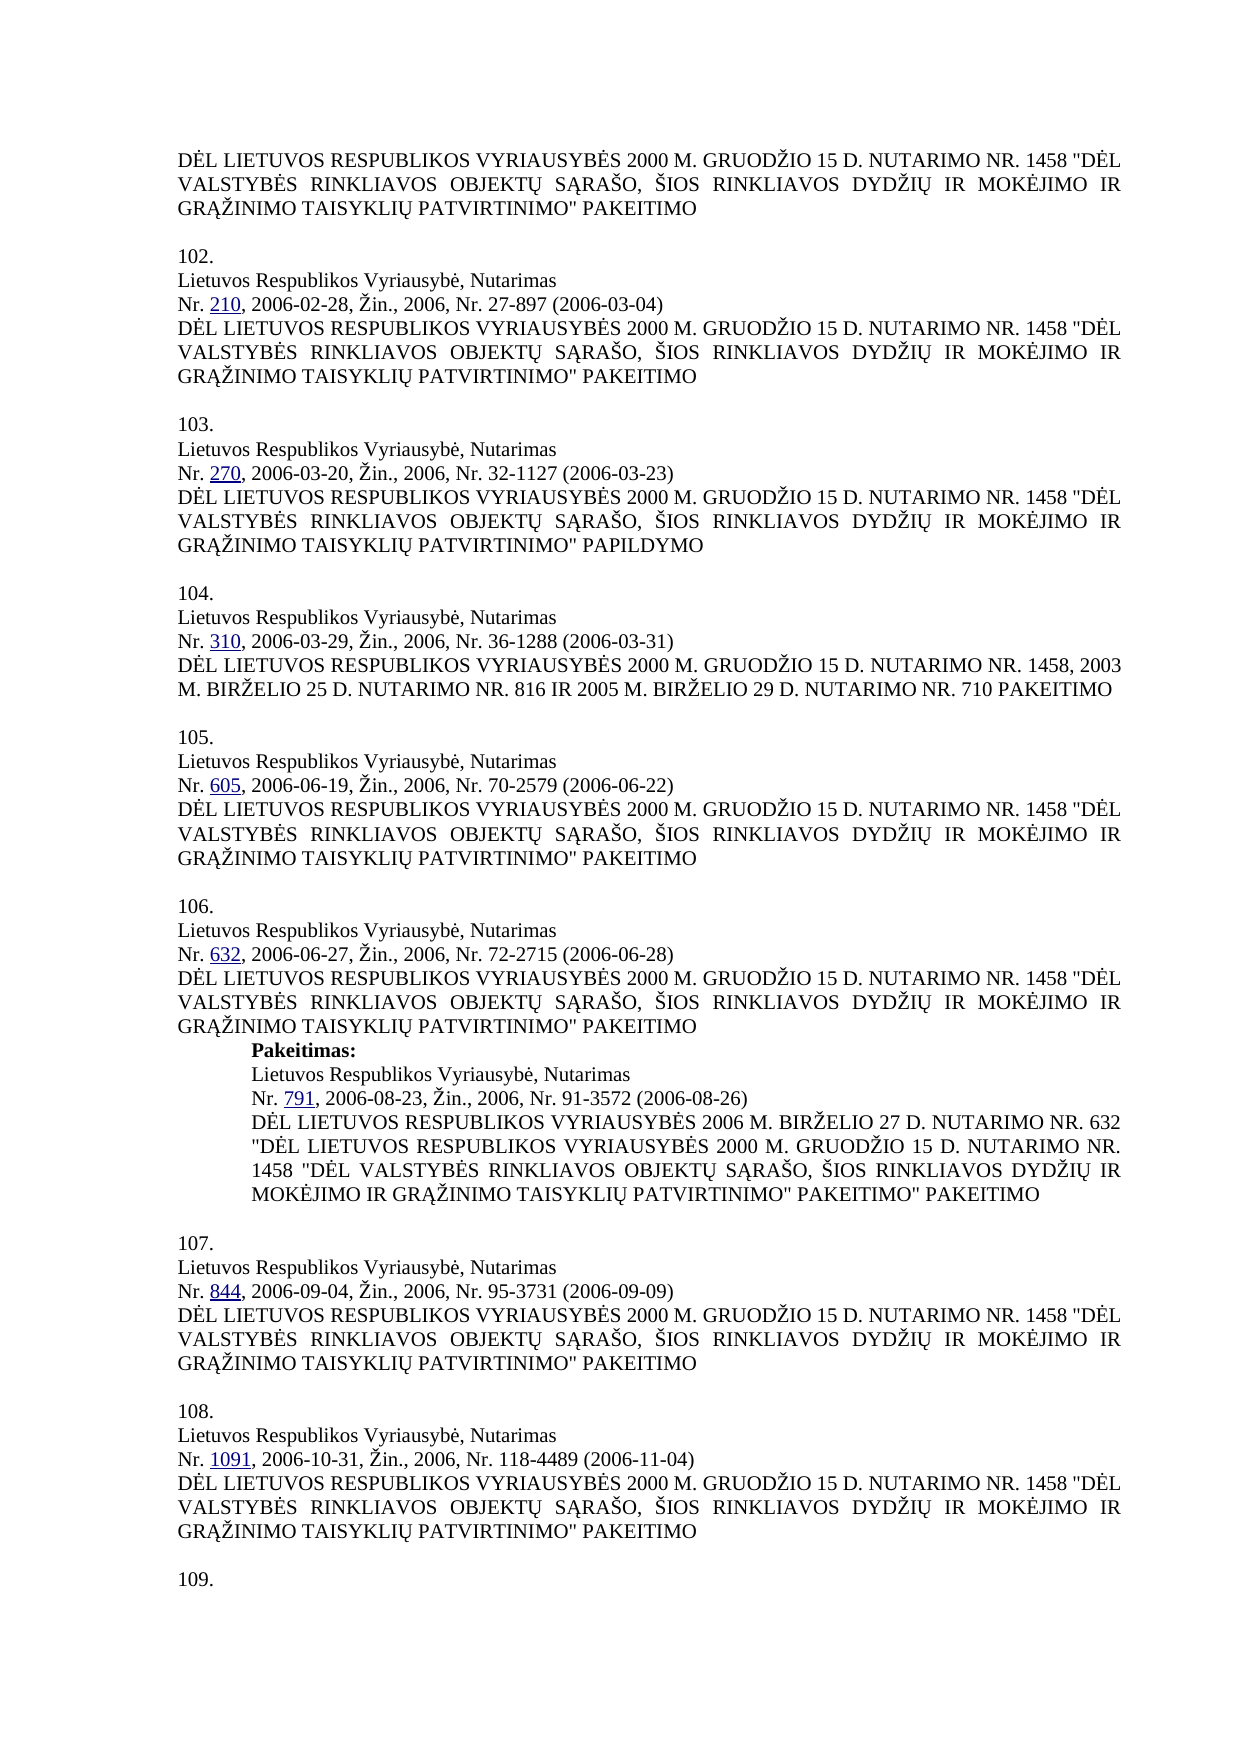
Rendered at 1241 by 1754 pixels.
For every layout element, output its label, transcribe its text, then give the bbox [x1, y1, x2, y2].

text Nr. 844, 2006-09-04, Žin., 2006, Nr. 95-3731 (2006-09-09) [177, 1279, 1122, 1303]
text DĖL LIETUVOS RESPUBLIKOS VYRIAUSYBĖS 2000 M. GRUODŽIO 15 D. NUTARIMO NR. 1458 "DĖL VALSTYBĖS RINKLIAVOS OBJEKTŲ SĄRAŠO, ŠIOS RINKLIAVOS DYDŽIŲ IR MOKĖJIMO IR GRĄŽINIMO TAISYKLIŲ PATVIRTINIMO" PAKEITIMO [177, 316, 1122, 388]
text DĖL LIETUVOS RESPUBLIKOS VYRIAUSYBĖS 2006 M. BIRŽELIO 27 D. NUTARIMO NR. 632 "DĖL LIETUVOS RESPUBLIKOS VYRIAUSYBĖS 2000 M. GRUODŽIO 15 D. NUTARIMO NR. 1458 "DĖL VALSTYBĖS RINKLIAVOS OBJEKTŲ SĄRAŠO, ŠIOS RINKLIAVOS DYDŽIŲ IR MOKĖJIMO IR GRĄŽINIMO TAISYKLIŲ PATVIRTINIMO" PAKEITIMO" PAKEITIMO [251, 1110, 1122, 1206]
text Lietuvos Respublikos Vyriausybė, Nutarimas [177, 605, 1122, 629]
text Lietuvos Respublikos Vyriausybė, Nutarimas [177, 436, 1122, 461]
text 105. [177, 725, 1122, 749]
text DĖL LIETUVOS RESPUBLIKOS VYRIAUSYBĖS 2000 M. GRUODŽIO 15 D. NUTARIMO NR. 1458 "DĖL VALSTYBĖS RINKLIAVOS OBJEKTŲ SĄRAŠO, ŠIOS RINKLIAVOS DYDŽIŲ IR MOKĖJIMO IR GRĄŽINIMO TAISYKLIŲ PATVIRTINIMO" PAKEITIMO [177, 1471, 1122, 1543]
text 106. [177, 894, 1122, 918]
text 108. [177, 1399, 1122, 1423]
text Lietuvos Respublikos Vyriausybė, Nutarimas [177, 268, 1122, 292]
text 103. [177, 412, 1122, 436]
text 104. [177, 581, 1122, 605]
text 107. [177, 1231, 1122, 1254]
text Nr. 1091, 2006-10-31, Žin., 2006, Nr. 118-4489 (2006-11-04) [177, 1447, 1122, 1471]
text DĖL LIETUVOS RESPUBLIKOS VYRIAUSYBĖS 2000 M. GRUODŽIO 15 D. NUTARIMO NR. 1458 "DĖL VALSTYBĖS RINKLIAVOS OBJEKTŲ SĄRAŠO, ŠIOS RINKLIAVOS DYDŽIŲ IR MOKĖJIMO IR GRĄŽINIMO TAISYKLIŲ PATVIRTINIMO" PAKEITIMO [177, 1303, 1122, 1375]
text Nr. 210, 2006-02-28, Žin., 2006, Nr. 27-897 (2006-03-04) [177, 292, 1122, 316]
text 102. [177, 244, 1122, 268]
text DĖL LIETUVOS RESPUBLIKOS VYRIAUSYBĖS 2000 M. GRUODŽIO 15 D. NUTARIMO NR. 1458 "DĖL VALSTYBĖS RINKLIAVOS OBJEKTŲ SĄRAŠO, ŠIOS RINKLIAVOS DYDŽIŲ IR MOKĖJIMO IR GRĄŽINIMO TAISYKLIŲ PATVIRTINIMO" PAKEITIMO [177, 797, 1122, 869]
text DĖL LIETUVOS RESPUBLIKOS VYRIAUSYBĖS 2000 M. GRUODŽIO 15 D. NUTARIMO NR. 1458 "DĖL VALSTYBĖS RINKLIAVOS OBJEKTŲ SĄRAŠO, ŠIOS RINKLIAVOS DYDŽIŲ IR MOKĖJIMO IR GRĄŽINIMO TAISYKLIŲ PATVIRTINIMO" PAKEITIMO [177, 148, 1122, 220]
text Lietuvos Respublikos Vyriausybė, Nutarimas [177, 1423, 1122, 1447]
text 109. [177, 1567, 1122, 1591]
text Lietuvos Respublikos Vyriausybė, Nutarimas [177, 918, 1122, 942]
text Pakeitimas: [177, 1038, 1122, 1062]
text Nr. 632, 2006-06-27, Žin., 2006, Nr. 72-2715 (2006-06-28) [177, 942, 1122, 966]
text Lietuvos Respublikos Vyriausybė, Nutarimas [177, 1254, 1122, 1279]
text Lietuvos Respublikos Vyriausybė, Nutarimas [177, 749, 1122, 773]
text Nr. 605, 2006-06-19, Žin., 2006, Nr. 70-2579 (2006-06-22) [177, 773, 1122, 797]
text Nr. 310, 2006-03-29, Žin., 2006, Nr. 36-1288 (2006-03-31) [177, 629, 1122, 653]
text Lietuvos Respublikos Vyriausybė, Nutarimas [177, 1062, 1122, 1086]
text DĖL LIETUVOS RESPUBLIKOS VYRIAUSYBĖS 2000 M. GRUODŽIO 15 D. NUTARIMO NR. 1458, 2003 M. BIRŽELIO 25 D. NUTARIMO NR. 816 IR 2005 M. BIRŽELIO 29 D. NUTARIMO NR. 710 PAKEITIMO [177, 653, 1122, 701]
text DĖL LIETUVOS RESPUBLIKOS VYRIAUSYBĖS 2000 M. GRUODŽIO 15 D. NUTARIMO NR. 1458 "DĖL VALSTYBĖS RINKLIAVOS OBJEKTŲ SĄRAŠO, ŠIOS RINKLIAVOS DYDŽIŲ IR MOKĖJIMO IR GRĄŽINIMO TAISYKLIŲ PATVIRTINIMO" PAPILDYMO [177, 484, 1122, 557]
text Nr. 791, 2006-08-23, Žin., 2006, Nr. 91-3572 (2006-08-26) [177, 1086, 1122, 1110]
text DĖL LIETUVOS RESPUBLIKOS VYRIAUSYBĖS 2000 M. GRUODŽIO 15 D. NUTARIMO NR. 1458 "DĖL VALSTYBĖS RINKLIAVOS OBJEKTŲ SĄRAŠO, ŠIOS RINKLIAVOS DYDŽIŲ IR MOKĖJIMO IR GRĄŽINIMO TAISYKLIŲ PATVIRTINIMO" PAKEITIMO [177, 966, 1122, 1038]
text Nr. 270, 2006-03-20, Žin., 2006, Nr. 32-1127 (2006-03-23) [177, 461, 1122, 484]
